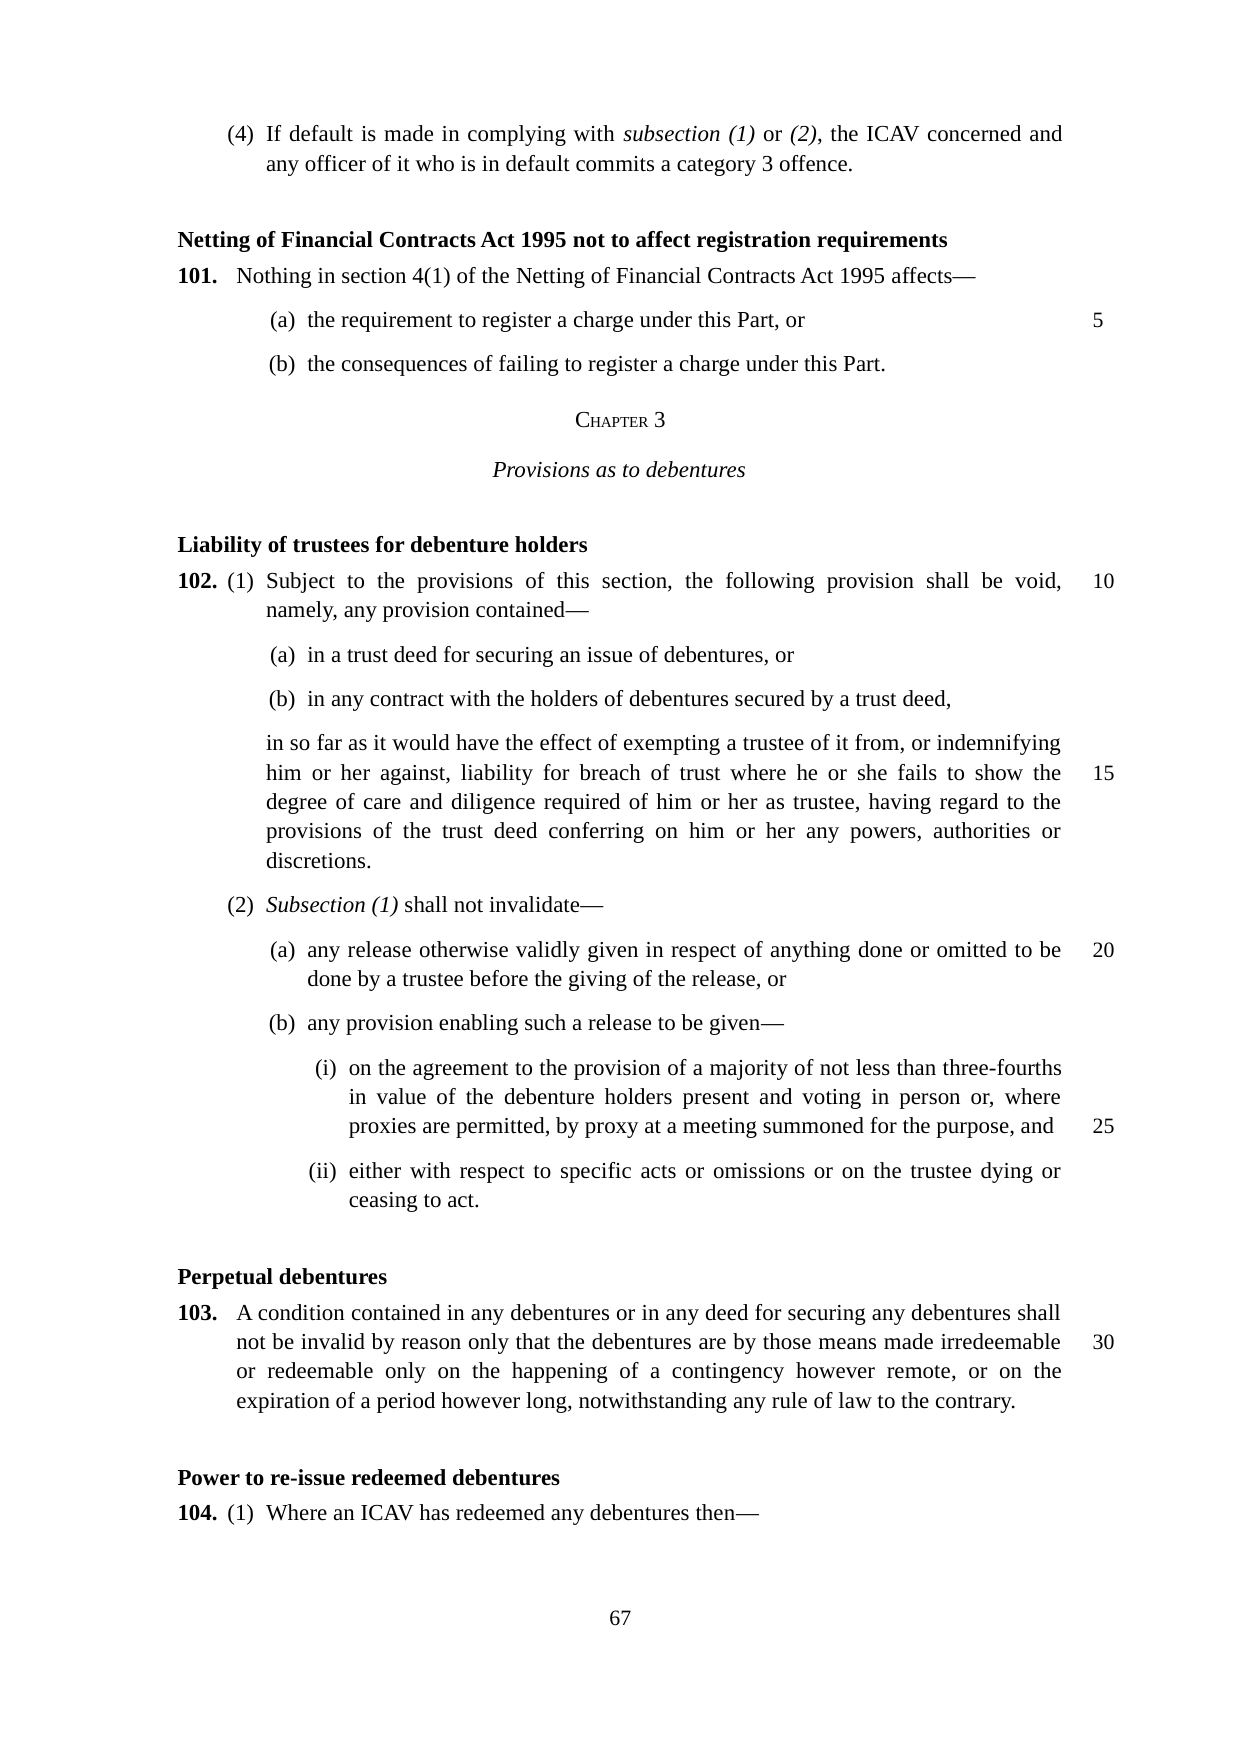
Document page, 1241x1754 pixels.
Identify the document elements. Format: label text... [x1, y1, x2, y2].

text Perpetual debentures [177, 1261, 1063, 1290]
text in so far as it would have the effect of exempting a trustee of it from, or indemnifying him or her against, liability for breach of trust where he or she fails to show the degree of care and diligence required of him or her as trustee, having regard to the provisions of the trust deed conferring on him or her any powers, authorities or discretions. [177, 727, 1063, 874]
text (a) the requirement to register a charge under this Part, or [177, 304, 1063, 333]
text (i) on the agreement to the provision of a majority of not less than three-fourths in value of the debenture holders present and voting in person or, where proxies are permitted, by proxy at a meeting summoned for the purpose, and [177, 1051, 1063, 1140]
text (b) in any contract with the holders of debentures secured by a trust deed, [177, 683, 1063, 712]
text 104. (1) Where an ICAV has redeemed any debentures then⁠— [177, 1497, 1063, 1526]
text Liability of trustees for debenture holders [177, 529, 1063, 559]
text (a) in a trust deed for securing an issue of debentures, or [177, 638, 1063, 668]
text (b) the consequences of failing to register a charge under this Part. [177, 348, 1063, 378]
text 103. A condition contained in any debentures or in any deed for securing any debentures shall not be invalid by reason only that the debentures are by those means made irredeemable or redeemable only on the happening of a contingency however remote, or on the expiration of a period however long, notwithstanding any rule of law to the contrary. [177, 1296, 1063, 1414]
text (a) any release otherwise validly given in respect of anything done or omitted to be done by a trustee before the giving of the release, or [177, 933, 1063, 992]
text Power to re-issue redeemed debentures [177, 1462, 1063, 1491]
title Provisions as to debentures [177, 456, 1063, 482]
text (ii) either with respect to specific acts or omissions or on the trustee dying or ceasing to act. [177, 1155, 1063, 1214]
text 101. Nothing in section 4(1) of the Netting of Financial Contracts Act 1995 affects⁠— [177, 260, 1063, 289]
text Chapter 3 [177, 407, 1063, 433]
text (4) If default is made in complying with subsection (1) or (2), the ICAV concerned and any officer of it who is in default commits a category 3 offence. [177, 118, 1063, 177]
text (b) any provision enabling such a release to be given⁠— [177, 1007, 1063, 1037]
text (2) Subsection (1) shall not invalidate⁠— [177, 889, 1063, 919]
text Netting of Financial Contracts Act 1995 not to affect registration requirements [177, 224, 1063, 254]
text 102. (1) Subject to the provisions of this section, the following provision shall be void, namely, any provision contained⁠— [177, 565, 1063, 624]
